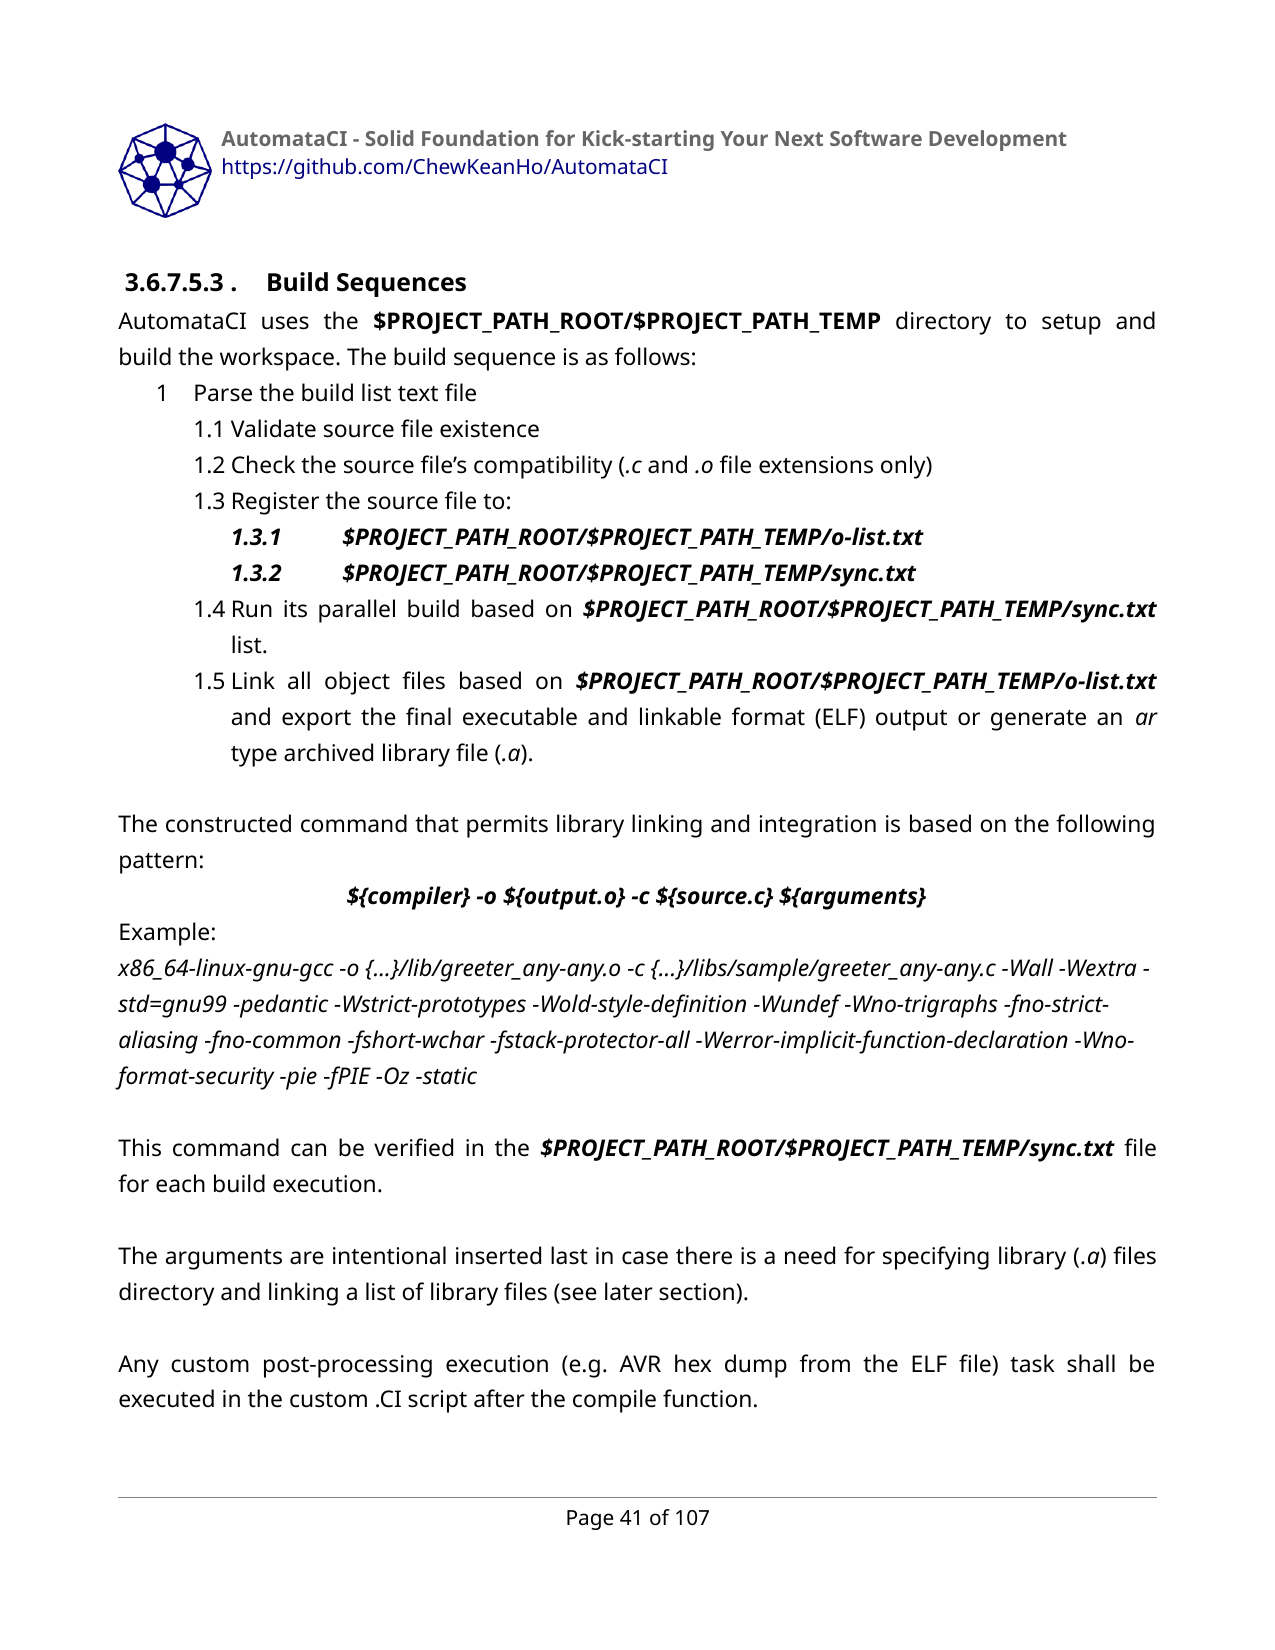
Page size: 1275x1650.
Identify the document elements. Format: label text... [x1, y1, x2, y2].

list $PROJECT_PATH_ROOT/$PROJECT_PATH_TEMP/sync.txt [231, 557, 1157, 588]
list Check the source file’s compatibility (.c and .o file extensions only) [193, 449, 1157, 480]
list $PROJECT_PATH_ROOT/$PROJECT_PATH_TEMP/o-list.txt [231, 521, 1157, 552]
text AutomataCI uses the $PROJECT_PATH_ROOT/$PROJECT_PATH_TEMP directory to setup and build the workspace. The build sequence is as follows: [118, 305, 1157, 372]
text Any custom post-processing execution (e.g. AVR hex dump from the ELF file) task shall be executed in the custom .CI script after the compile function. [118, 1347, 1157, 1415]
list Validate source file existence [193, 413, 1157, 444]
text x86_64-linux-gnu-gcc -o {...}/lib/greeter_any-any.o -c {...}/libs/sample/greeter_any-any.c -Wall -Wextra -std=gnu99 -pedantic -Wstrict-prototypes -Wold-style-definition -Wundef -Wno-trigraphs -fno-strict-aliasing -fno-common -fshort-wchar -fstack-protector-all -Werror-implicit-function-declaration -Wno-format-security -pie -fPIE -Oz -static [118, 952, 1157, 1091]
list Register the source file to: [193, 485, 1157, 516]
list Link all object files based on $PROJECT_PATH_ROOT/$PROJECT_PATH_TEMP/o-list.txt and export the final executable and linkable format (ELF) output or generate an ar type archived library file (.a). [193, 665, 1157, 768]
text Example: [118, 916, 1157, 947]
text ${compiler} -o ${output.o} -c ${source.c} ${arguments} [118, 880, 1157, 912]
text The constructed command that permits library linking and integration is based on the following pattern: [118, 808, 1157, 876]
list Run its parallel build based on $PROJECT_PATH_ROOT/$PROJECT_PATH_TEMP/sync.txt list. [193, 593, 1157, 660]
text This command can be verified in the $PROJECT_PATH_ROOT/$PROJECT_PATH_TEMP/sync.txt file for each build execution. [118, 1132, 1157, 1199]
picture [118, 123, 212, 218]
subtitle Build Sequences [118, 265, 1157, 299]
text The arguments are intentional inserted last in case there is a need for specifying library (.a) files directory and linking a list of library files (see later section). [118, 1240, 1157, 1307]
list Parse the build list text file [156, 377, 1157, 408]
